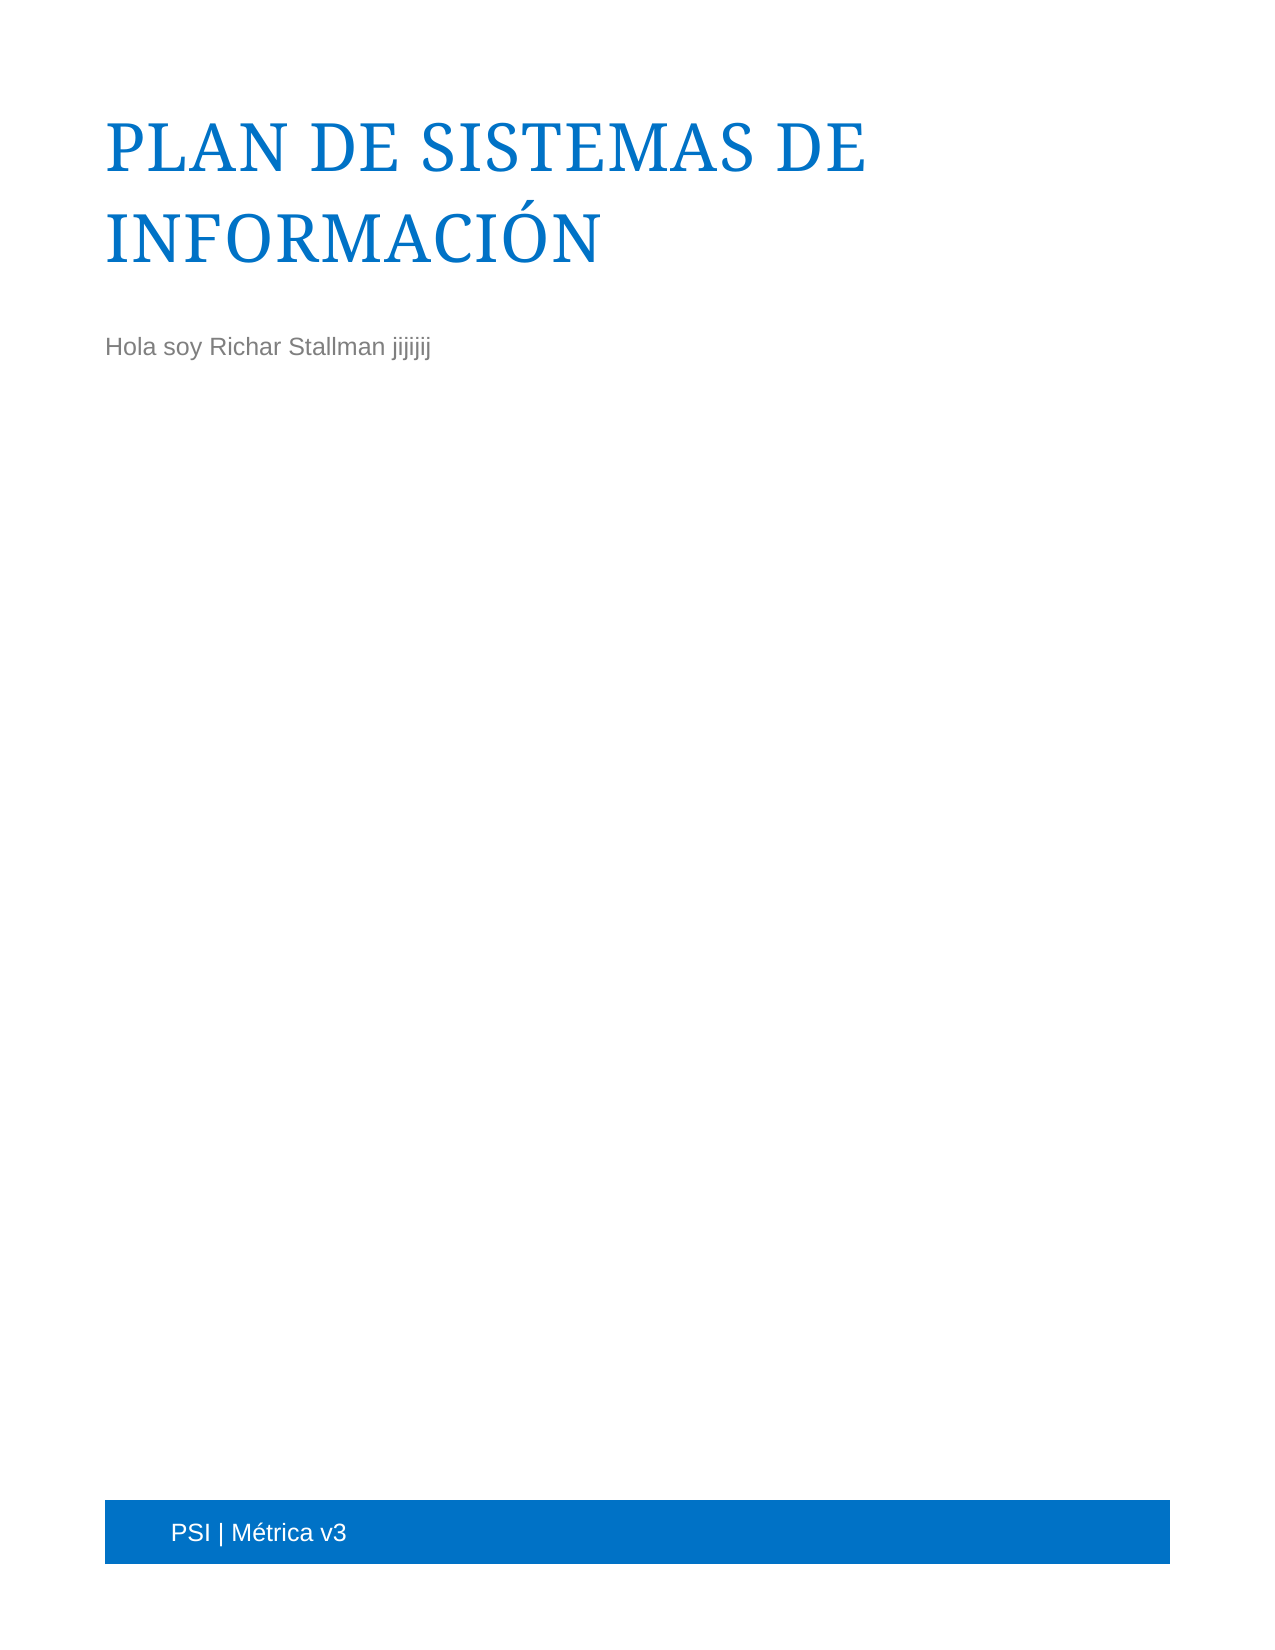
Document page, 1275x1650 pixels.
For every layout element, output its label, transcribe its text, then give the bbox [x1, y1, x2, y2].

subtitle Plan de sistemas de información [105, 100, 1170, 282]
text Hola soy Richar Stallman jijijij [105, 332, 1170, 360]
